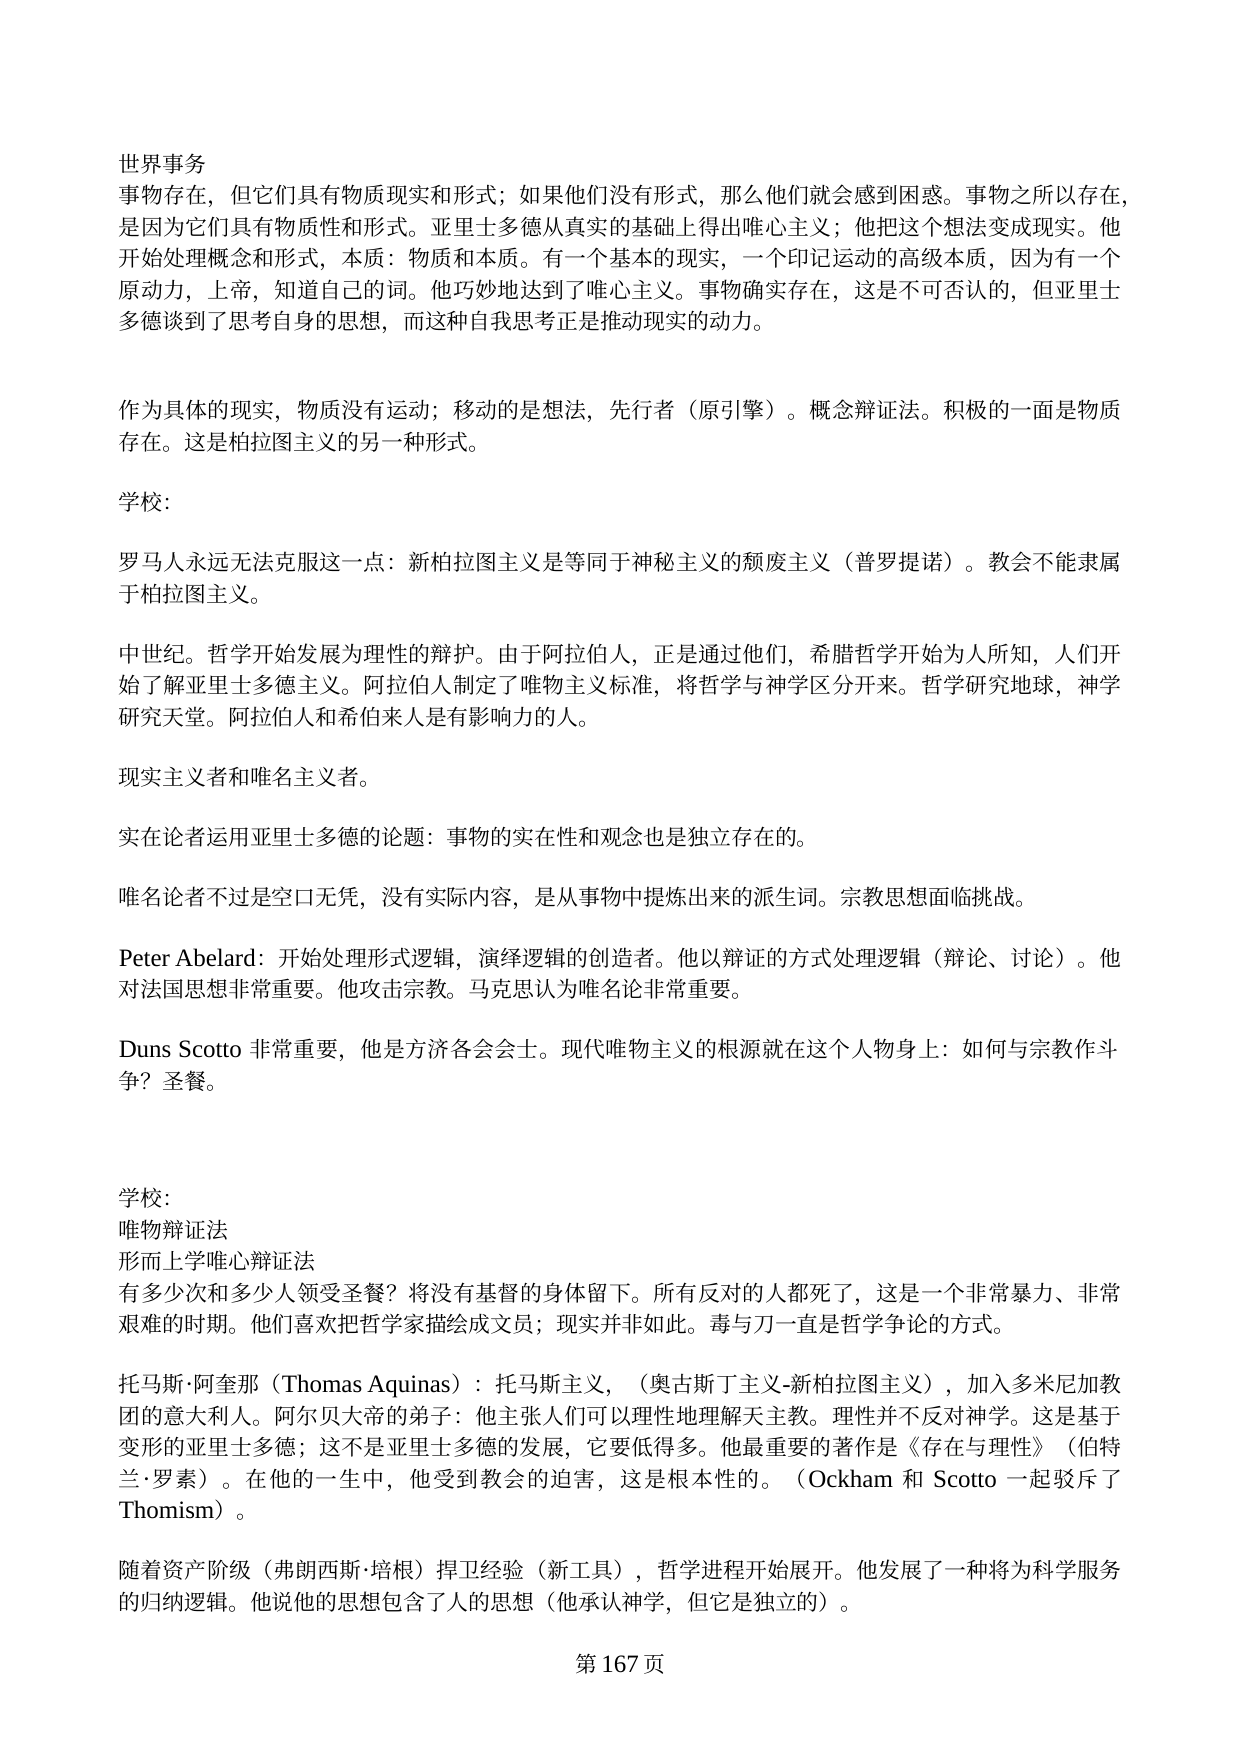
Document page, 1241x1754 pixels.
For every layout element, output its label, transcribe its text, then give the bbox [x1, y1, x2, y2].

text Peter Abelard：开始处理形式逻辑，演绎逻辑的创造者。他以辩证的方式处理逻辑（辩论、讨论）。他对法国思想非常重要。他攻击宗教。马克思认为唯名论非常重要。 [118, 941, 1122, 1004]
text 作为具体的现实，物质没有运动；移动的是想法，先行者（原引擎）。概念辩证法。积极的一面是物质存在。这是柏拉图主义的另一种形式。 [118, 393, 1122, 456]
text 学校： [118, 485, 1122, 517]
text 事物存在，但它们具有物质现实和形式；如果他们没有形式，那么他们就会感到困惑。事物之所以存在，是因为它们具有物质性和形式。亚里士多德从真实的基础上得出唯心主义；他把这个想法变成现实。他开始处理概念和形式，本质：物质和本质。有一个基本的现实，一个印记运动的高级本质，因为有一个原动力，上帝，知道自己的词。他巧妙地达到了唯心主义。事物确实存在，这是不可否认的，但亚里士多德谈到了思考自身的思想，而这种自我思考正是推动现实的动力。 [118, 179, 1122, 336]
text 中世纪。哲学开始发展为理性的辩护。由于阿拉伯人，正是通过他们，希腊哲学开始为人所知，人们开始了解亚里士多德主义。阿拉伯人制定了唯物主义标准，将哲学与神学区分开来。哲学研究地球，神学研究天堂。阿拉伯人和希伯来人是有影响力的人。 [118, 637, 1122, 731]
text 实在论者运用亚里士多德的论题：事物的实在性和观念也是独立存在的。 [118, 820, 1122, 852]
text 形而上学唯心辩证法 [118, 1244, 1122, 1276]
text 有多少次和多少人领受圣餐？将没有基督的身体留下。所有反对的人都死了，这是一个非常暴力、非常艰难的时期。他们喜欢把哲学家描绘成文员；现实并非如此。毒与刀一直是哲学争论的方式。 [118, 1276, 1122, 1339]
text 唯物辩证法 [118, 1213, 1122, 1244]
text 现实主义者和唯名主义者。 [118, 760, 1122, 792]
text 罗马人永远无法克服这一点：新柏拉图主义是等同于神秘主义的颓废主义（普罗提诺）。教会不能隶属于柏拉图主义。 [118, 545, 1122, 608]
text 学校： [118, 1182, 1122, 1213]
text Duns Scotto 非常重要，他是方济各会会士。现代唯物主义的根源就在这个人物身上：如何与宗教作斗争？圣餐。 [118, 1032, 1122, 1095]
text 世界事务 [118, 147, 1122, 179]
text 托马斯·阿奎那（Thomas Aquinas）：托马斯主义，（奥古斯丁主义-新柏拉图主义），加入多米尼加教团的意大利人。阿尔贝大帝的弟子：他主张人们可以理性地理解天主教。理性并不反对神学。这是基于变形的亚里士多德；这不是亚里士多德的发展，它要低得多。他最重要的著作是《存在与理性》（伯特兰·罗素）。在他的一生中，他受到教会的迫害，这是根本性的。（Ockham 和 Scotto 一起驳斥了 Thomism）。 [118, 1368, 1122, 1525]
text 随着资产阶级（弗朗西斯·培根）捍卫经验（新工具），哲学进程开始展开。他发展了一种将为科学服务的归纳逻辑。他说他的思想包含了人的思想（他承认神学，但它是独立的）。 [118, 1554, 1122, 1617]
text 唯名论者不过是空口无凭，没有实际内容，是从事物中提炼出来的派生词。宗教思想面临挑战。 [118, 881, 1122, 912]
